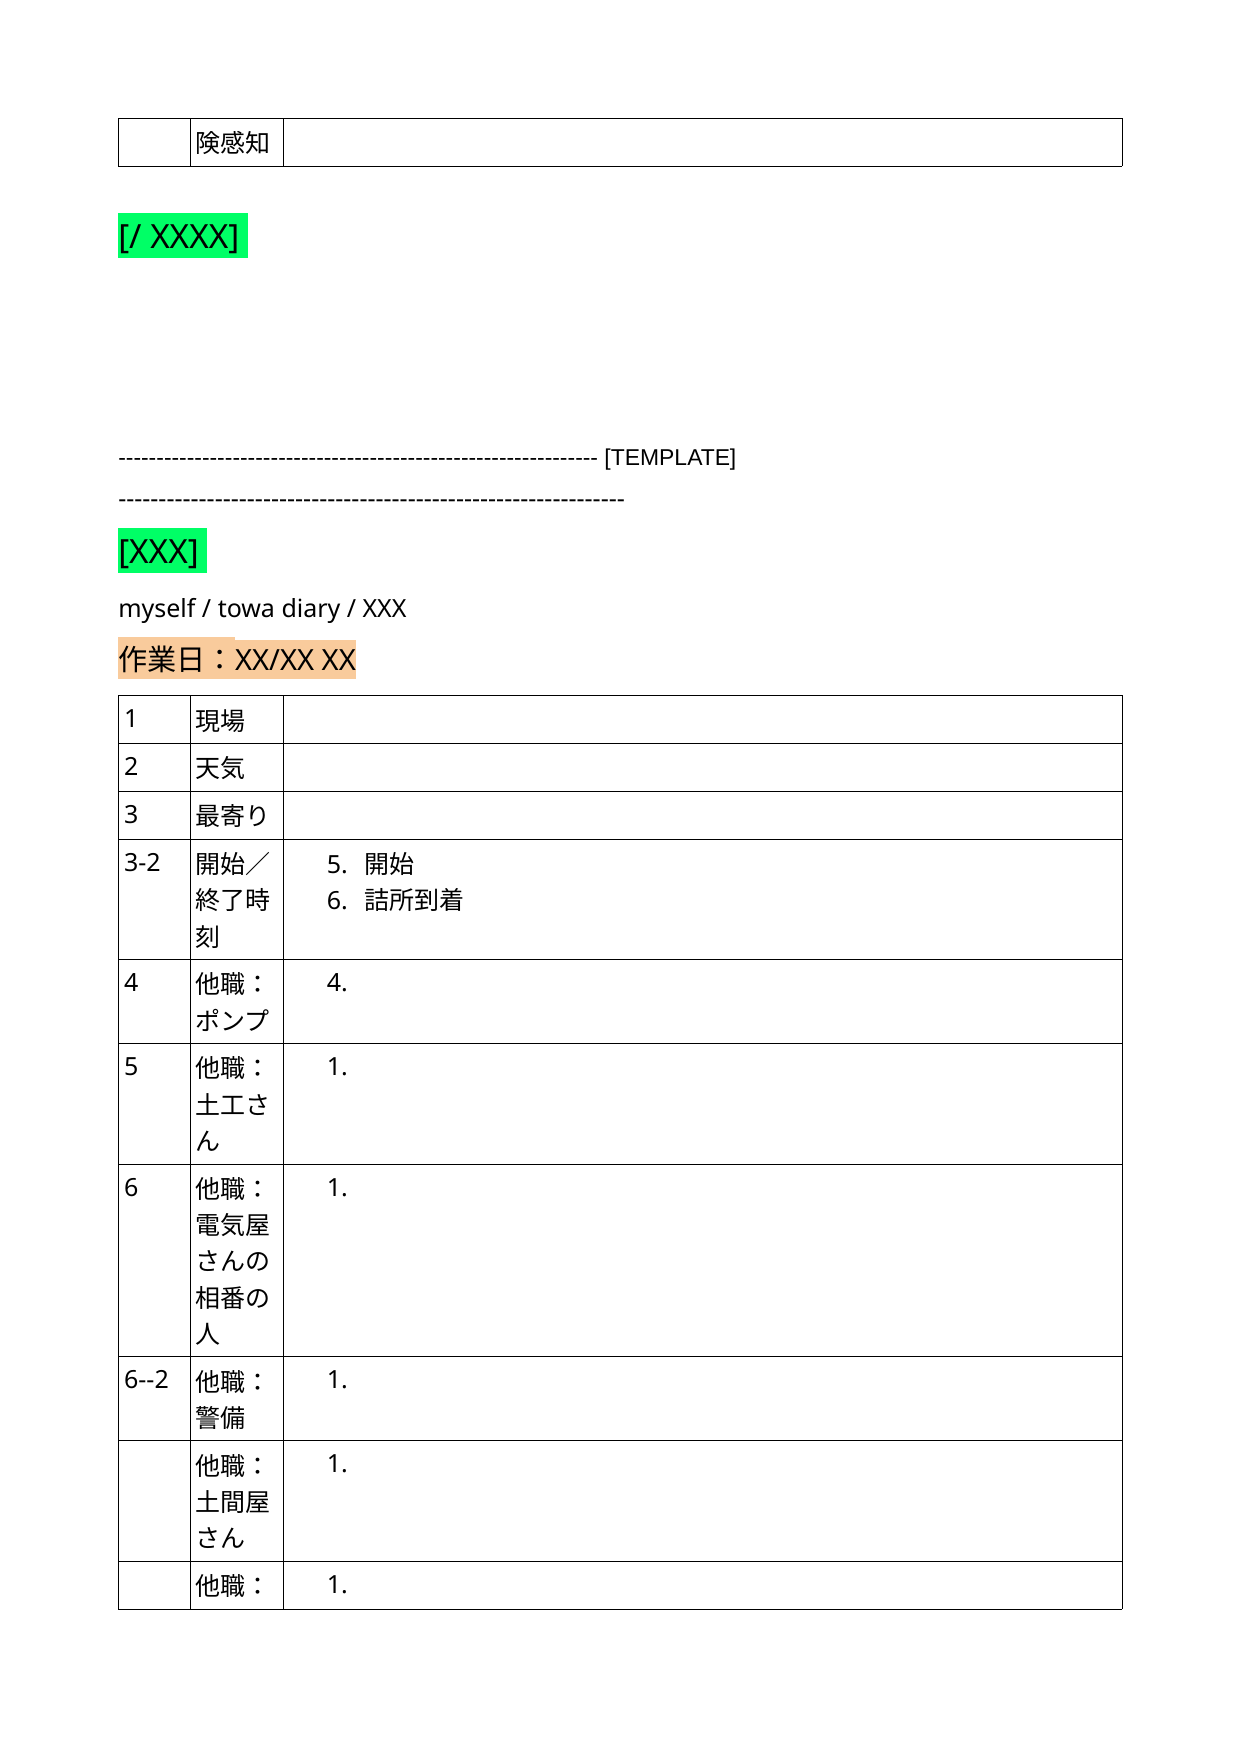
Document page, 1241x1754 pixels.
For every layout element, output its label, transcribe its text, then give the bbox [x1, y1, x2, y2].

text [XXX] [118, 528, 1122, 573]
table_cell [284, 1044, 1122, 1163]
text [/ XXXX] [118, 213, 1122, 258]
table_cell 6 [119, 1165, 190, 1356]
table_cell [284, 792, 1122, 839]
table_cell 他職：土間屋さん [191, 1441, 283, 1561]
table_cell [284, 1165, 1122, 1356]
table_cell [119, 119, 190, 166]
table_cell [284, 960, 1122, 1043]
table_cell 5 [119, 1044, 190, 1163]
table_cell 開始／終了時刻 [191, 840, 283, 959]
table_cell [284, 1357, 1122, 1440]
table_cell 6--2 [119, 1357, 190, 1440]
table_cell [119, 1562, 190, 1608]
table_cell 4 [119, 960, 190, 1043]
table_cell 他職：電気屋さんの相番の人 [191, 1165, 283, 1356]
table_cell 他職：ポンプ [191, 960, 283, 1043]
text myself / towa diary / XXX [118, 590, 1122, 624]
table_cell 3-2 [119, 840, 190, 959]
table_cell 天気 [191, 744, 283, 791]
text --------------------------------------------------------------- [118, 481, 1122, 515]
table_cell 2 [119, 744, 190, 791]
table_header 現場 [191, 696, 283, 743]
table_cell [119, 1441, 190, 1561]
table_cell 険感知 [191, 119, 283, 166]
text 作業日：XX/XX XX [118, 637, 1122, 679]
table_cell 3 [119, 792, 190, 839]
table_cell 他職：土工さん [191, 1044, 283, 1163]
table_header 1 [119, 696, 190, 743]
table_cell [284, 119, 1122, 166]
table_cell 開始 詰所到着 [284, 840, 1122, 959]
table_cell 他職： [191, 1562, 283, 1608]
table_cell [284, 1562, 1122, 1608]
text --------------------------------------------------------------- [TEMPLATE] [118, 444, 1122, 471]
table_header [284, 696, 1122, 743]
table_cell [284, 744, 1122, 791]
table_cell 最寄り [191, 792, 283, 839]
table_cell 他職：警備 [191, 1357, 283, 1440]
table_cell [284, 1441, 1122, 1561]
